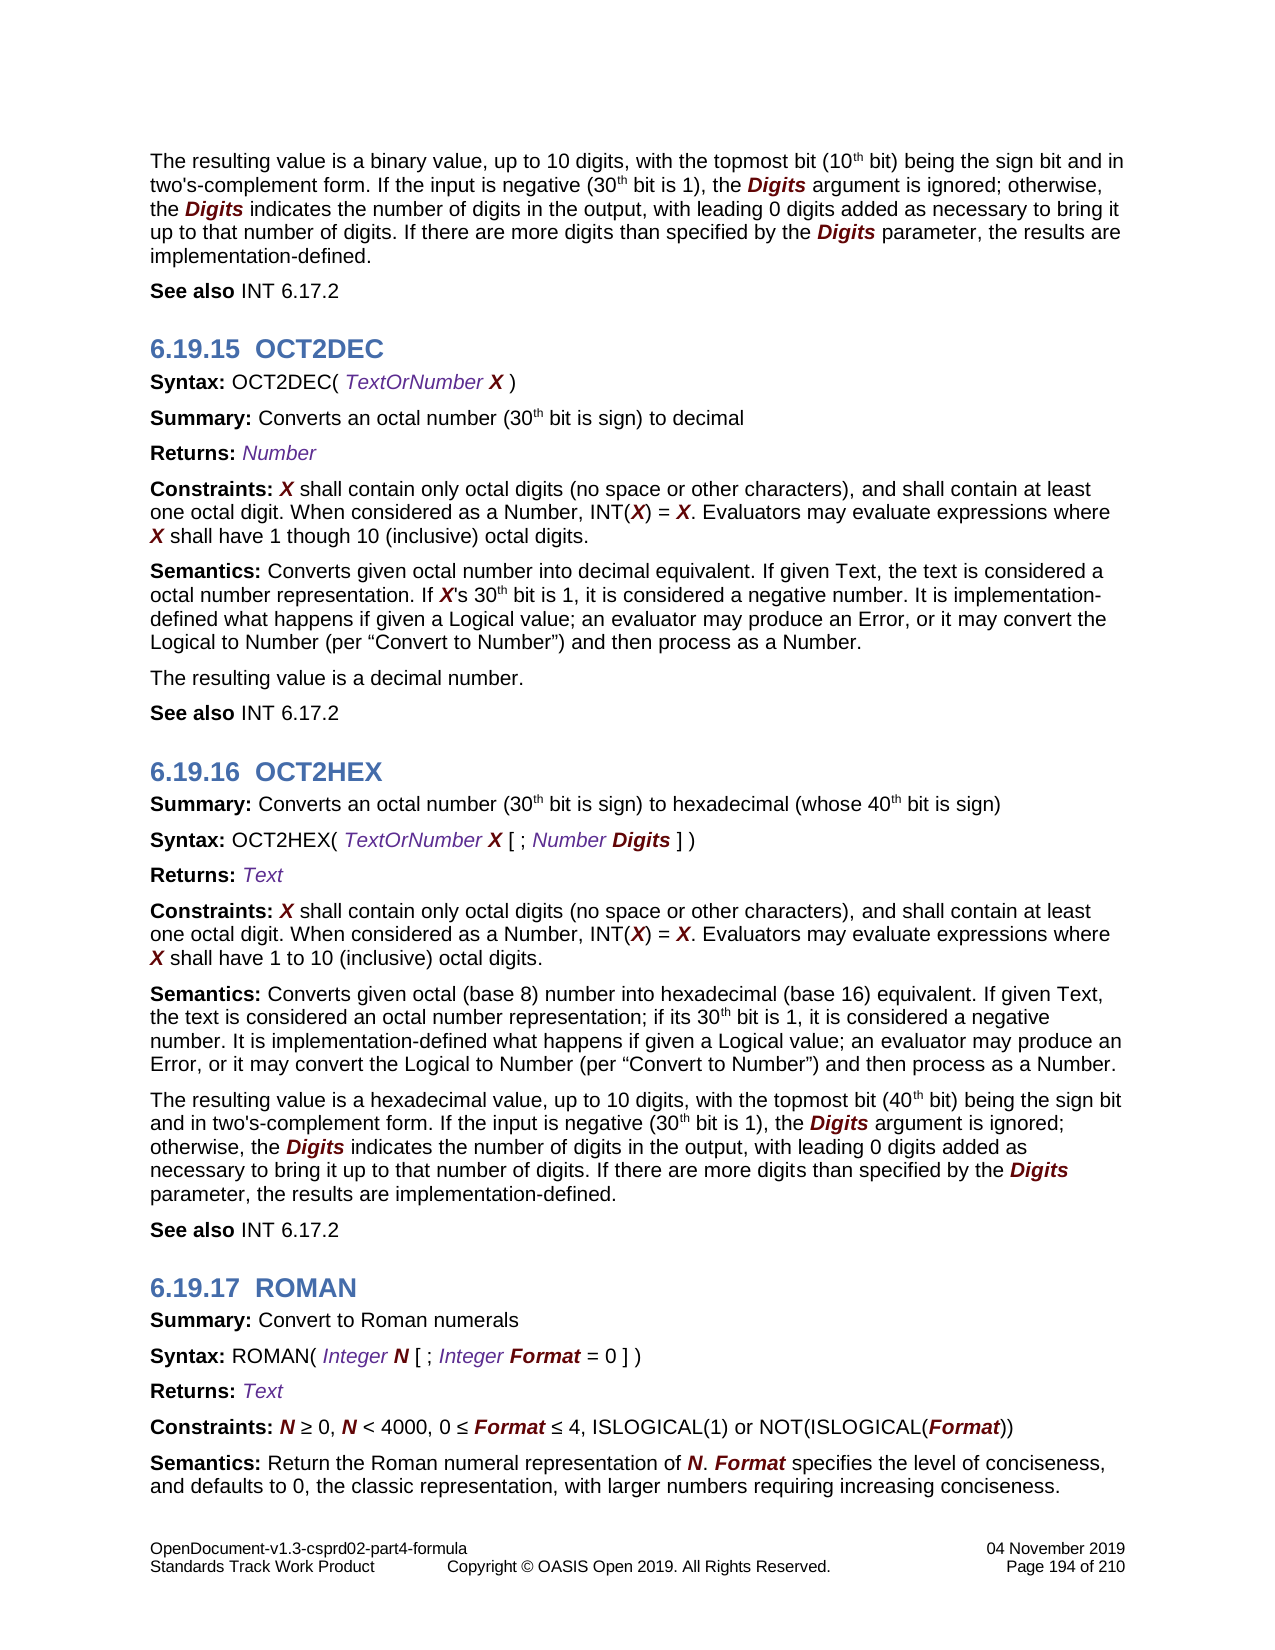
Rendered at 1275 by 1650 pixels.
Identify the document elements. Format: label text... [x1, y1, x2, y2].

text Summary: Converts an octal number (30th bit is sign) to decimal [150, 406, 1125, 429]
text The resulting value is a hexadecimal value, up to 10 digits, with the topmost bit (40th bit) being the sign bit and in two's-complement form. If the input is negative (30th bit is 1), the Digits argument is ignored; otherwise, the Digits indicates the number of digits in the output, with leading 0 digits added as necessary to bring it up to that number of digits. If there are more digits than specified by the Digits parameter, the results are implementation-defined. [150, 1088, 1125, 1206]
text Returns: Text [150, 864, 1125, 887]
text Constraints: X shall contain only octal digits (no space or other characters), and shall contain at least one octal digit. When considered as a Number, INT(X) = X. Evaluators may evaluate expressions where X shall have 1 to 10 (inclusive) octal digits. [150, 899, 1125, 970]
text Returns: Number [150, 442, 1125, 465]
subtitle OCT2HEX [150, 756, 1125, 786]
text Semantics: Return the Roman numeral representation of N. Format specifies the level of conciseness, and defaults to 0, the classic representation, with larger numbers requiring increasing conciseness. [150, 1451, 1125, 1498]
text Summary: Convert to Roman numerals [150, 1309, 1125, 1332]
text Syntax: OCT2DEC( TextOrNumber X ) [150, 370, 1125, 394]
text See also INT 6.17.2 [150, 280, 1125, 303]
text Syntax: ROMAN( Integer N [ ; Integer Format = 0 ] ) [150, 1344, 1125, 1368]
text Semantics: Converts given octal number into decimal equivalent. If given Text, the text is considered a octal number representation. If X's 30th bit is 1, it is considered a negative number. It is implementation-defined what happens if given a Logical value; an evaluator may produce an Error, or it may convert the Logical to Number (per “Convert to Number”) and then process as a Number. [150, 560, 1125, 654]
text Summary: Converts an octal number (30th bit is sign) to hexadecimal (whose 40th bit is sign) [150, 792, 1125, 816]
text The resulting value is a decimal number. [150, 666, 1125, 690]
text See also INT 6.17.2 [150, 702, 1125, 725]
text The resulting value is a binary value, up to 10 digits, with the topmost bit (10th bit) being the sign bit and in two's-complement form. If the input is negative (30th bit is 1), the Digits argument is ignored; otherwise, the Digits indicates the number of digits in the output, with leading 0 digits added as necessary to bring it up to that number of digits. If there are more digits than specified by the Digits parameter, the results are implementation-defined. [150, 150, 1125, 268]
text See also INT 6.17.2 [150, 1218, 1125, 1242]
subtitle OCT2DEC [150, 334, 1125, 364]
text Syntax: OCT2HEX( TextOrNumber X [ ; Number Digits ] ) [150, 828, 1125, 852]
text Returns: Text [150, 1380, 1125, 1403]
text Semantics: Converts given octal (base 8) number into hexadecimal (base 16) equivalent. If given Text, the text is considered an octal number representation; if its 30th bit is 1, it is considered a negative number. It is implementation-defined what happens if given a Logical value; an evaluator may produce an Error, or it may convert the Logical to Number (per “Convert to Number”) and then process as a Number. [150, 982, 1125, 1076]
text Constraints: N ≥ 0, N < 4000, 0 ≤ Format ≤ 4, ISLOGICAL(1) or NOT(ISLOGICAL(Format)) [150, 1416, 1125, 1439]
subtitle ROMAN [150, 1273, 1125, 1303]
text Constraints: X shall contain only octal digits (no space or other characters), and shall contain at least one octal digit. When considered as a Number, INT(X) = X. Evaluators may evaluate expressions where X shall have 1 though 10 (inclusive) octal digits. [150, 477, 1125, 548]
